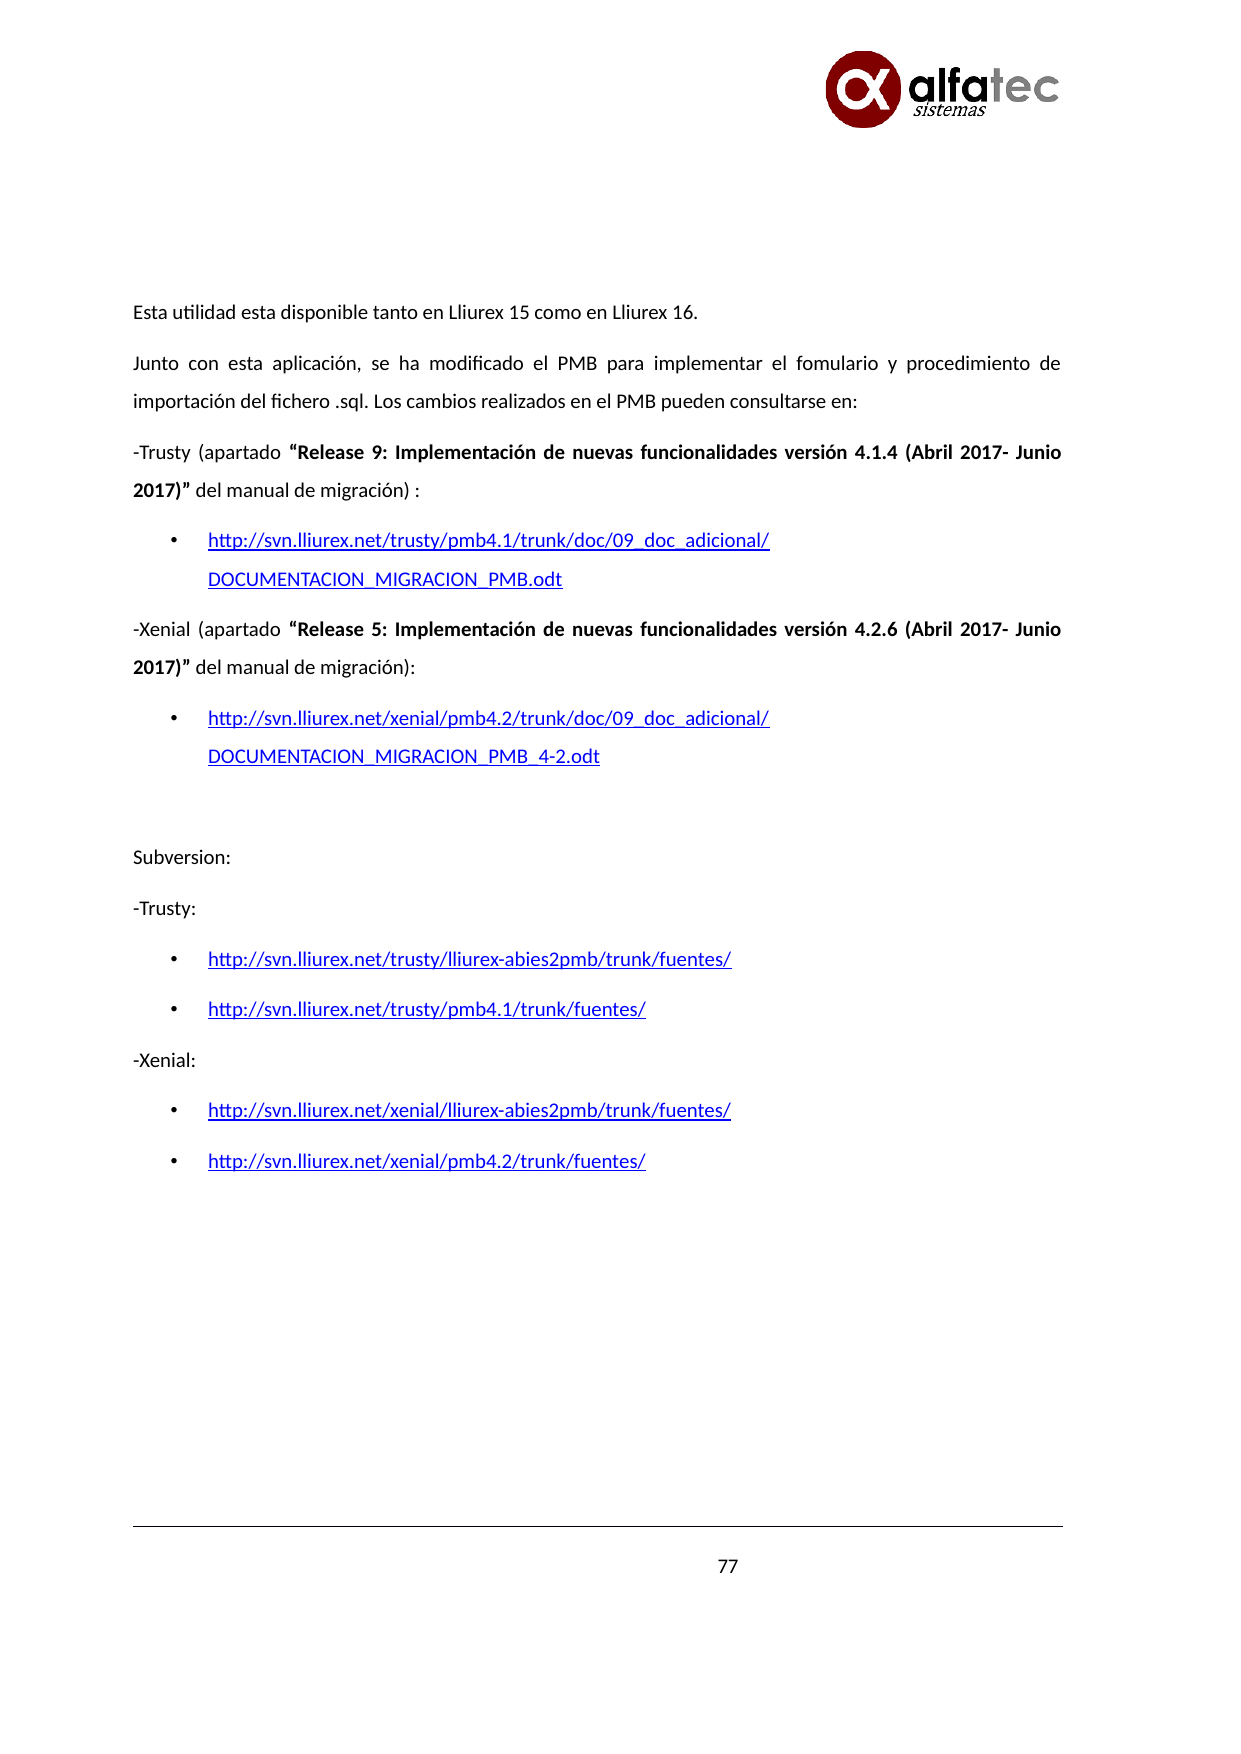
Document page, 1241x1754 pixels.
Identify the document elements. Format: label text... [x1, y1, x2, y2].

text Subversion: [133, 844, 1063, 870]
list http://svn.lliurex.net/trusty/lliurex-abies2pmb/trunk/fuentes/ [170, 946, 1063, 971]
text -Trusty (apartado “Release 9: Implementación de nuevas funcionalidades versión 4.1.4 (Abril 2017- Junio 2017)” del manual de migración) : [133, 439, 1063, 502]
text -Xenial: [133, 1047, 1063, 1072]
text Esta utilidad esta disponible tanto en Lliurex 15 como en Lliurex 16. [133, 299, 1063, 325]
text Junto con esta aplicación, se ha modificado el PMB para implementar el fomulario y procedimiento de importación del fichero .sql. Los cambios realizados en el PMB pueden consultarse en: [133, 350, 1063, 414]
text -Trusty: [133, 895, 1063, 921]
list http://svn.lliurex.net/trusty/pmb4.1/trunk/fuentes/ [170, 996, 1063, 1022]
picture [825, 51, 1061, 128]
list http://svn.lliurex.net/xenial/lliurex-abies2pmb/trunk/fuentes/ [170, 1098, 1063, 1123]
list http://svn.lliurex.net/xenial/pmb4.2/trunk/fuentes/ [170, 1148, 1063, 1174]
text -Xenial (apartado “Release 5: Implementación de nuevas funcionalidades versión 4.2.6 (Abril 2017- Junio 2017)” del manual de migración): [133, 616, 1063, 680]
list http://svn.lliurex.net/xenial/pmb4.2/trunk/doc/09_doc_adicional/DOCUMENTACION_MIGRACION_PMB_4-2.odt [170, 705, 1063, 769]
list http://svn.lliurex.net/trusty/pmb4.1/trunk/doc/09_doc_adicional/DOCUMENTACION_MIGRACION_PMB.odt [170, 528, 1063, 591]
